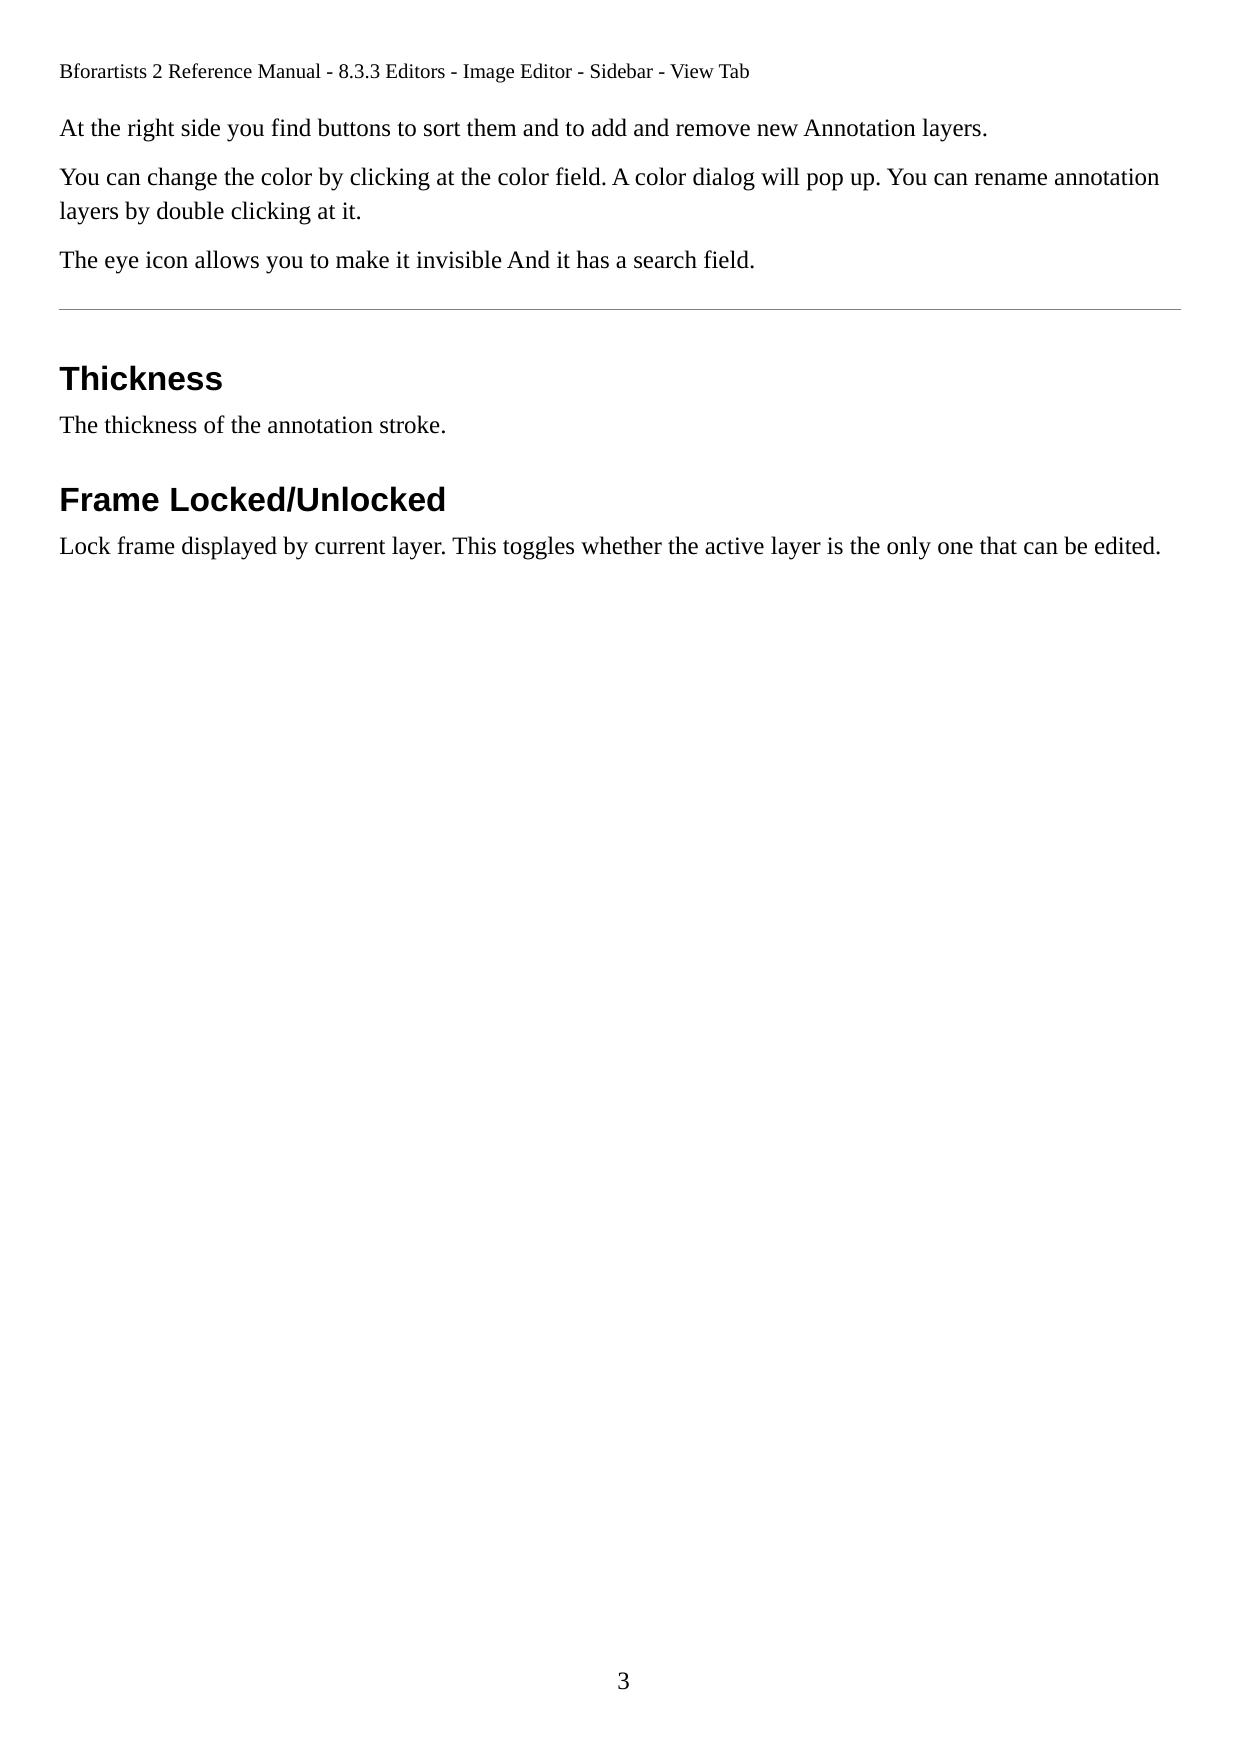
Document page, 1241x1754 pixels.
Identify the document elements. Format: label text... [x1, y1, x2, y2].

text The thickness of the annotation stroke. [59, 410, 1181, 439]
text Lock frame displayed by current layer. This toggles whether the active layer is the only one that can be edited. [59, 531, 1181, 560]
subtitle Thickness [59, 359, 1181, 398]
text At the right side you find buttons to sort them and to add and remove new Annotation layers. [59, 113, 1181, 141]
text The eye icon allows you to make it invisible And it has a search field. [59, 245, 1181, 274]
subtitle Frame Locked/Unlocked [59, 480, 1181, 519]
text You can change the color by clicking at the color field. A color dialog will pop up. You can rename annotation layers by double clicking at it. [59, 162, 1181, 225]
